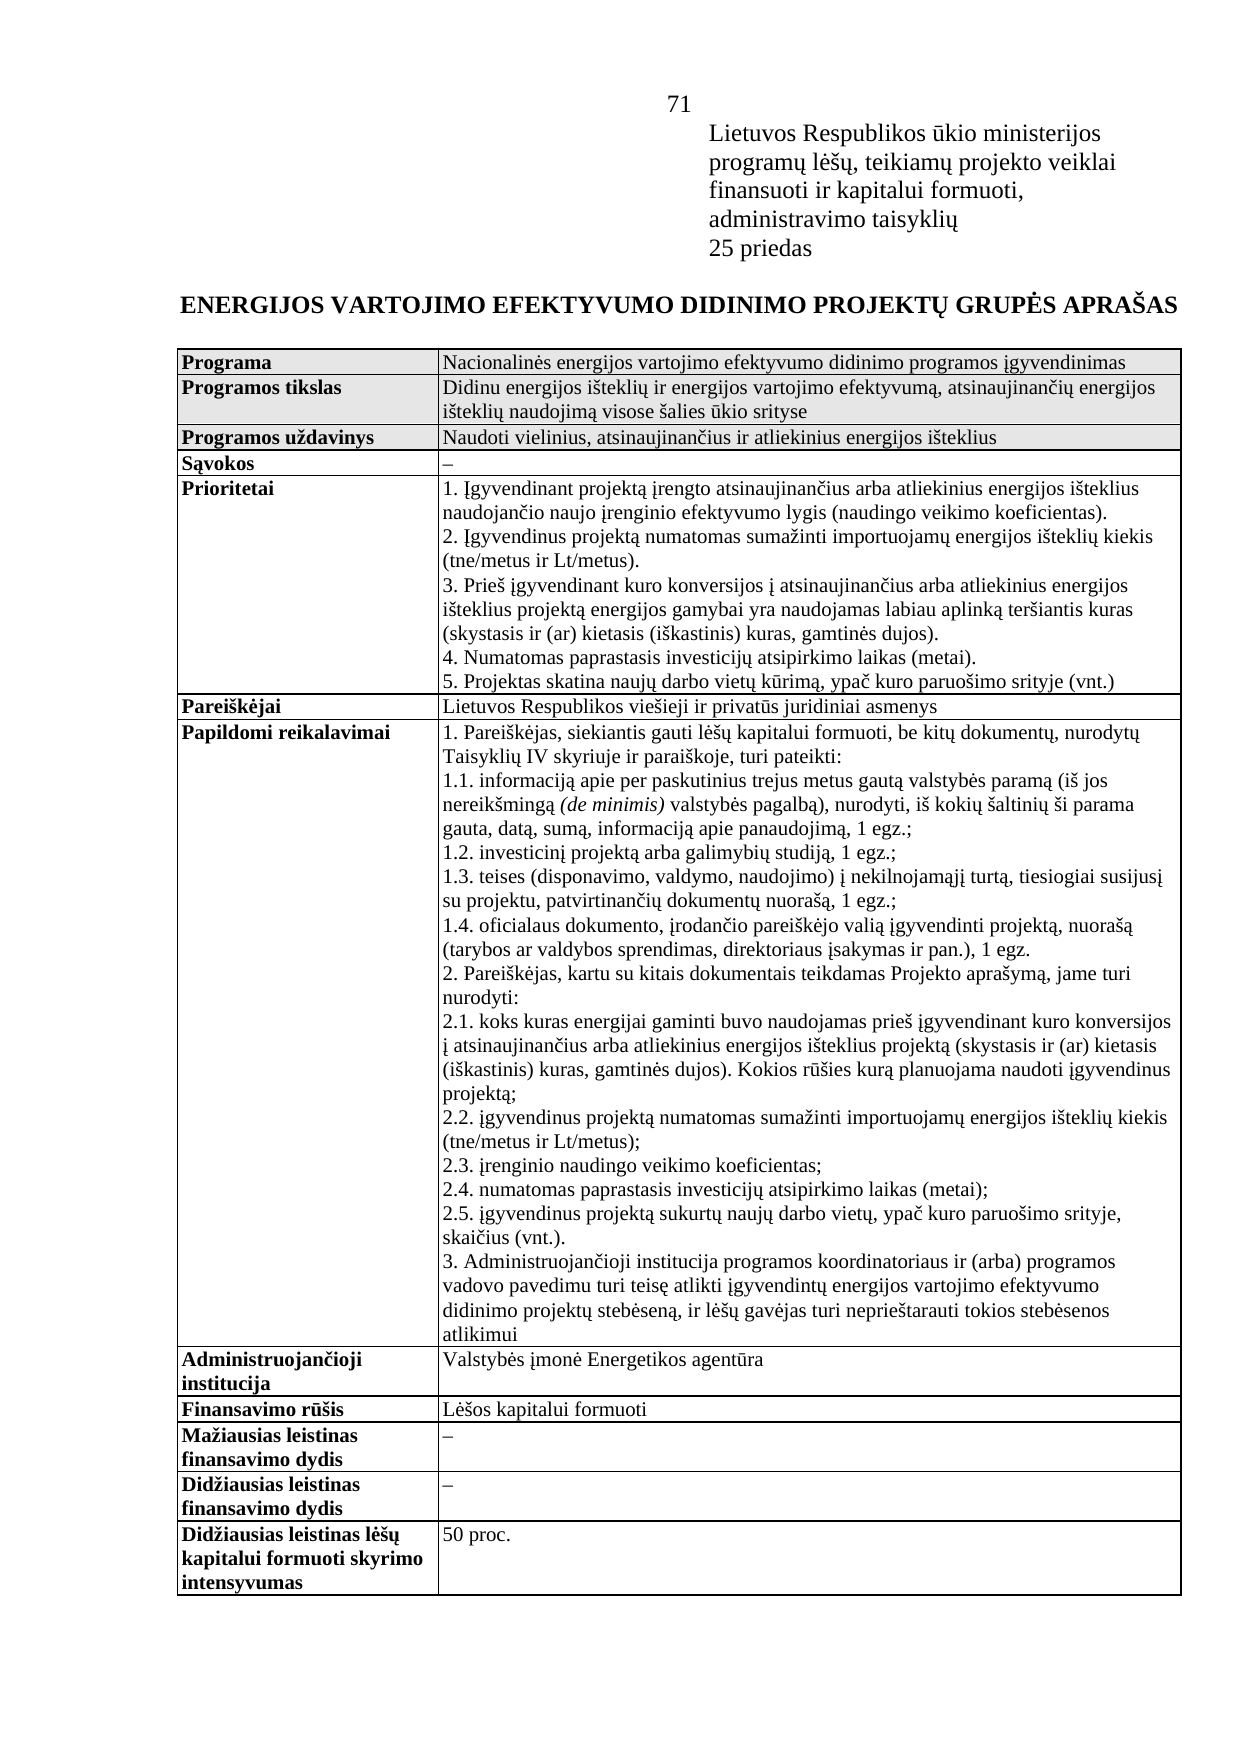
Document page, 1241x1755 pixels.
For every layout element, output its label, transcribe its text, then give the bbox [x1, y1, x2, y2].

table_cell – [439, 1472, 1180, 1520]
table_cell Naudoti vielinius, atsinaujinančius ir atliekinius energijos išteklius [439, 425, 1180, 449]
table_cell Didinu energijos išteklių ir energijos vartojimo efektyvumą, atsinaujinančių energijos išteklių naudojimą visose šalies ūkio srityse [439, 375, 1180, 423]
table_cell 50 proc. [439, 1522, 1180, 1594]
table_cell Programos tikslas [178, 375, 438, 423]
table_cell Valstybės įmonė Energetikos agentūra [439, 1347, 1180, 1395]
table_cell Prioritetai [178, 476, 438, 693]
text programų lėšų, teikiamų projekto veiklai [177, 147, 1181, 176]
table_cell Programos uždavinys [178, 425, 438, 449]
text administravimo taisyklių [177, 204, 1181, 233]
table_header Nacionalinės energijos vartojimo efektyvumo didinimo programos įgyvendinimas [439, 350, 1180, 374]
text 25 priedas [177, 233, 1181, 262]
text Lietuvos Respublikos ūkio ministerijos [709, 118, 1181, 147]
text ENERGIJOS VARTOJIMO EFEKTYVUMO DIDINIMO PROJEKTŲ GRUPĖS APRAŠAS [177, 291, 1181, 319]
text finansuoti ir kapitalui formuoti, [177, 176, 1181, 204]
table_cell – [439, 1423, 1180, 1471]
table_header Programa [178, 350, 438, 374]
table_cell Papildomi reikalavimai [178, 720, 438, 1346]
